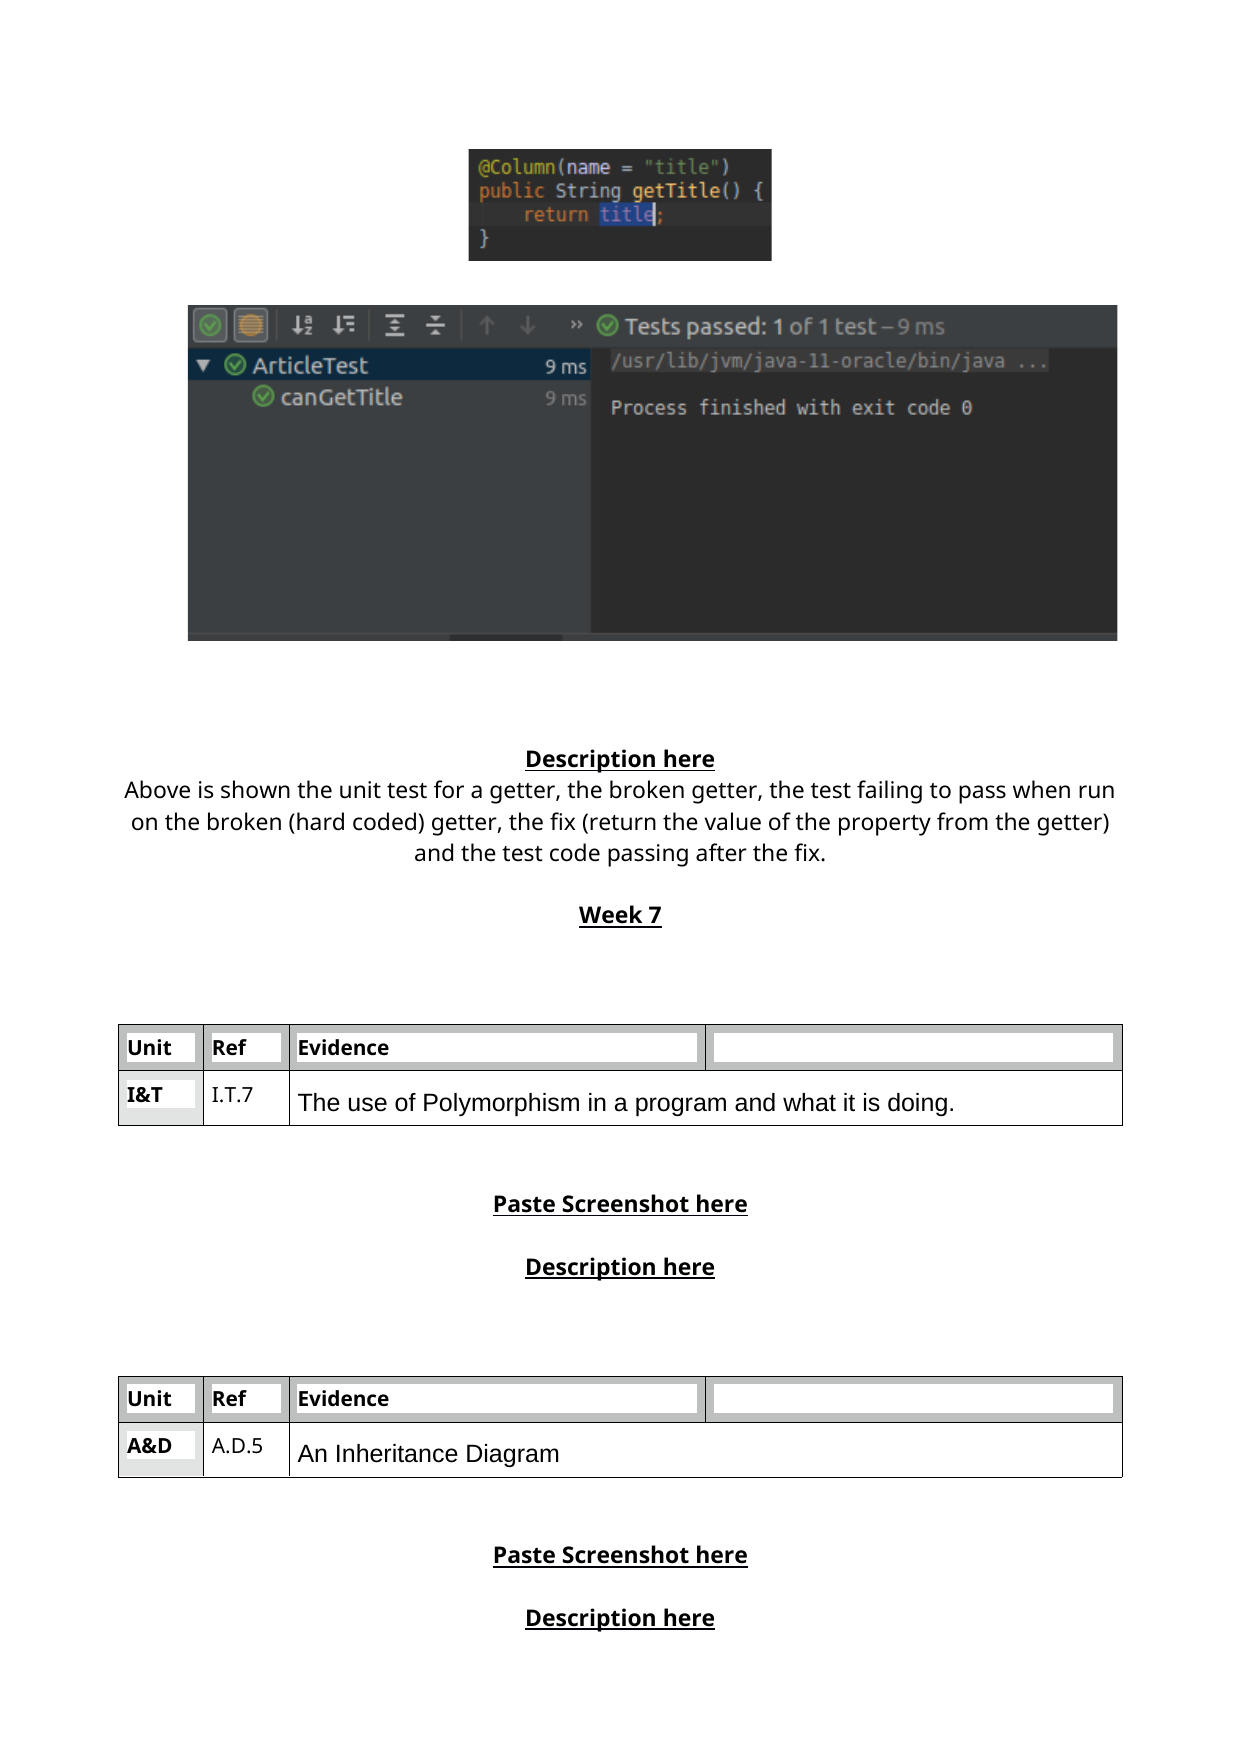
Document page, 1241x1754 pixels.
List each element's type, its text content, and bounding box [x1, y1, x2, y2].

text Description here [118, 743, 1122, 774]
table_header [706, 1377, 1122, 1422]
table_cell The use of Polymorphism in a program and what it is doing. [290, 1071, 1122, 1125]
table_cell I.T.7 [204, 1071, 289, 1125]
table_header Unit [119, 1377, 203, 1422]
table_header Unit [119, 1025, 203, 1070]
picture [187, 305, 1118, 641]
table_cell I&T [119, 1071, 203, 1125]
text Paste Screenshot here [118, 1188, 1122, 1219]
text Above is shown the unit test for a getter, the broken getter, the test failing to pass when run on the broken (hard coded) getter, the fix (return the value of the property from the getter) and the test code passing after the fix. [118, 774, 1122, 868]
text Description here [118, 1251, 1122, 1282]
table_header Evidence [290, 1377, 705, 1422]
table_header Evidence [290, 1025, 705, 1070]
table_cell An Inheritance Diagram [290, 1423, 1122, 1476]
table_header Ref [204, 1377, 289, 1422]
picture [468, 149, 772, 261]
table_cell A&D [119, 1423, 203, 1476]
table_header [706, 1025, 1122, 1070]
text Paste Screenshot here [118, 1539, 1122, 1571]
text Description here [118, 1602, 1122, 1633]
table_header Ref [204, 1025, 289, 1070]
text Week 7 [118, 899, 1122, 931]
table_cell A.D.5 [204, 1423, 289, 1476]
